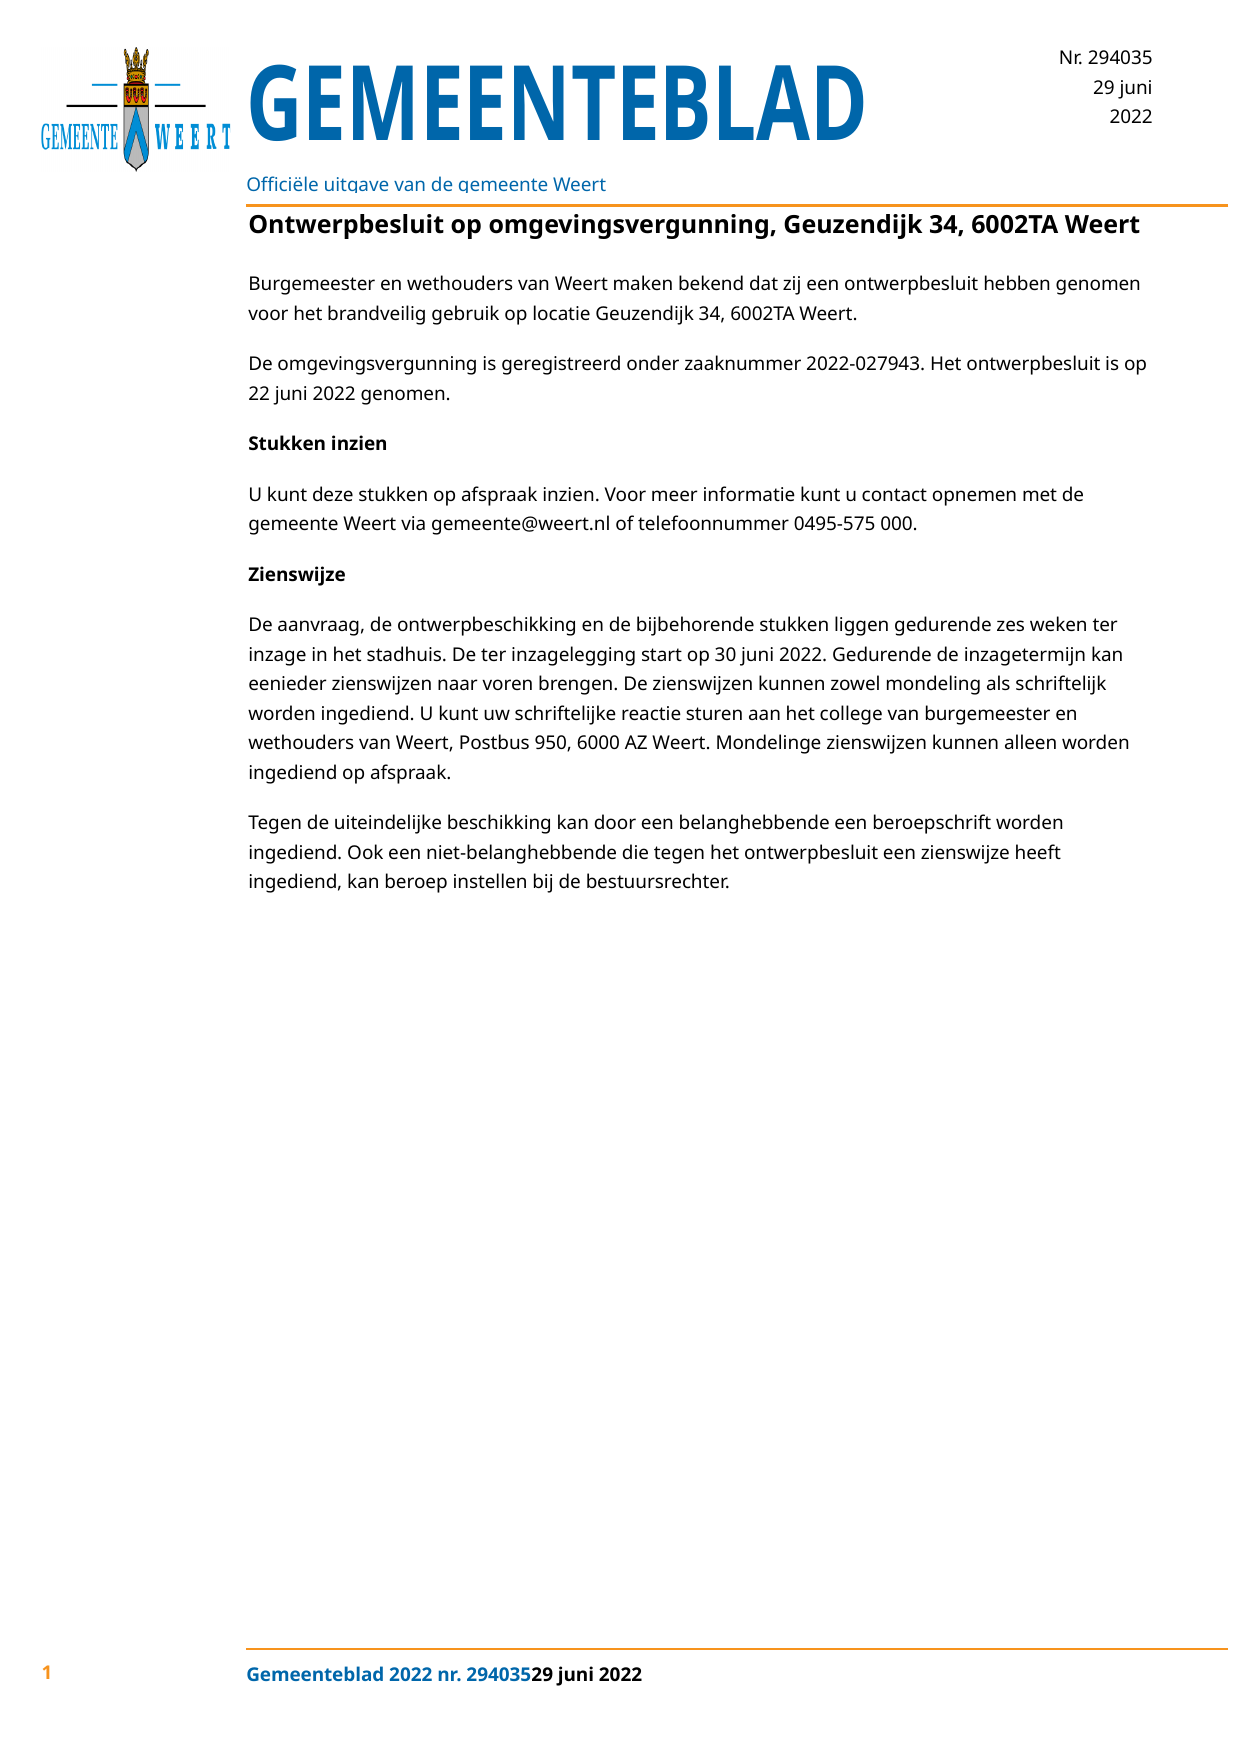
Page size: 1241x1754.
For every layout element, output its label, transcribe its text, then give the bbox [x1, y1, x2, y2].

picture [41, 47, 231, 172]
text Ontwerpbesluit op omgevingsvergunning, Geuzendijk 34, 6002TA Weert [248, 207, 1152, 241]
text Zienswijze [248, 561, 1152, 586]
text De omgevingsvergunning is geregistreerd onder zaaknummer 2022-027943. Het ontwerpbesluit is op 22 juni 2022 genomen. [248, 350, 1152, 406]
text Burgemeester en wethouders van Weert maken bekend dat zij een ontwerpbesluit hebben genomen voor het brandveilig gebruik op locatie Geuzendijk 34, 6002TA Weert. [248, 270, 1152, 326]
text Tegen de uiteindelijke beschikking kan door een belanghebbende een beroepschrift worden ingediend. Ook een niet-belanghebbende die tegen het ontwerpbesluit een zienswijze heeft ingediend, kan beroep instellen bij de bestuursrechter. [248, 809, 1152, 894]
text U kunt deze stukken op afspraak inzien. Voor meer informatie kunt u contact opnemen met de gemeente Weert via gemeente@weert.nl of telefoonnummer 0495-575 000. [248, 481, 1152, 536]
text Stukken inzien [248, 430, 1152, 456]
text De aanvraag, de ontwerpbeschikking en de bijbehorende stukken liggen gedurende zes weken ter inzage in het stadhuis. De ter inzagelegging start op 30 juni 2022. Gedurende de inzagetermijn kan eenieder zienswijzen naar voren brengen. De zienswijzen kunnen zowel mondeling als schriftelijk worden ingediend. U kunt uw schriftelijke reactie sturen aan het college van burgemeester en wethouders van Weert, Postbus 950, 6000 AZ Weert. Mondelinge zienswijzen kunnen alleen worden ingediend op afspraak. [248, 611, 1152, 785]
